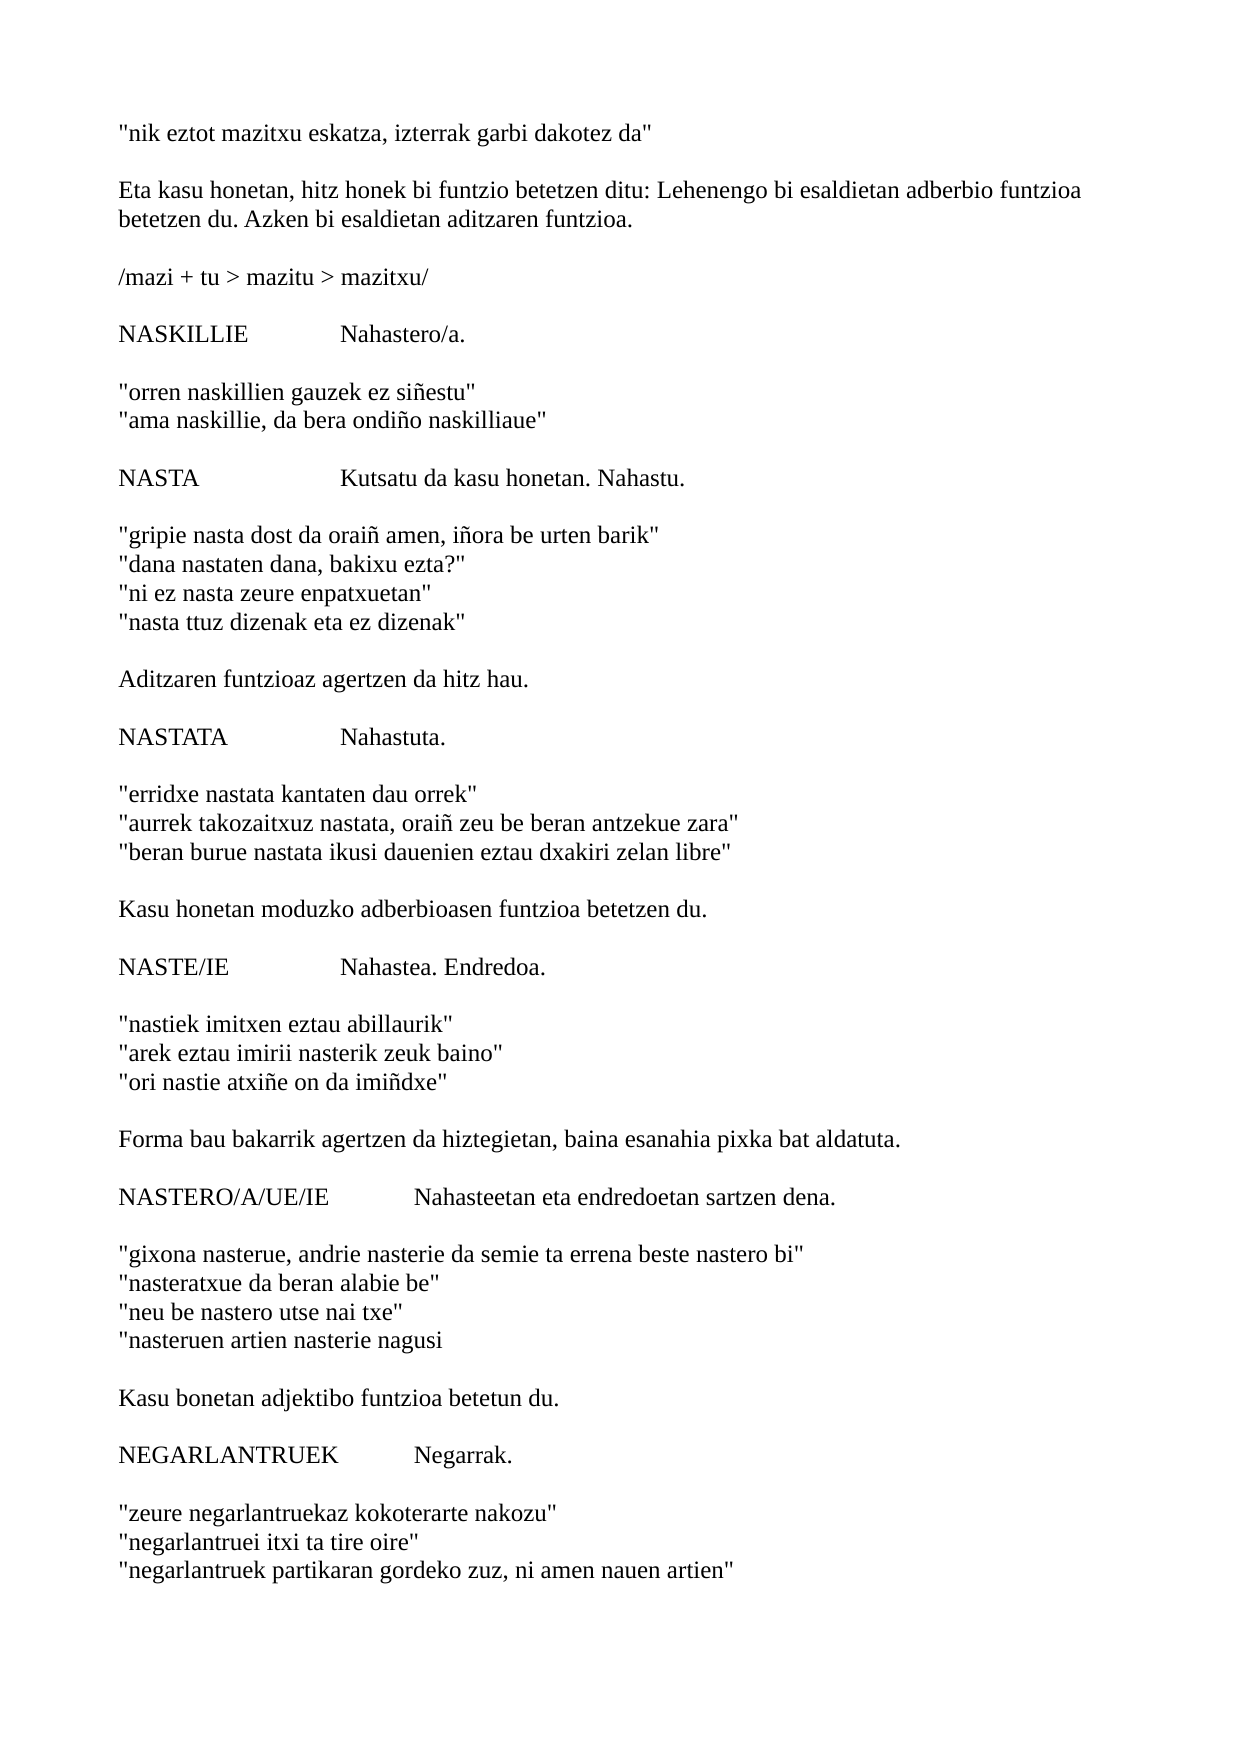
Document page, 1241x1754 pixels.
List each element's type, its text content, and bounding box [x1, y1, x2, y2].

text "beran burue nastata ikusi dauenien eztau dxakiri zelan libre" [118, 837, 1122, 866]
text "arek eztau imirii nasterik zeuk baino" [118, 1038, 1122, 1067]
text "gixona nasterue, andrie nasterie da semie ta errena beste nastero bi" [118, 1239, 1122, 1268]
text "ni ez nasta zeure enpatxuetan" [118, 578, 1122, 607]
text "orren naskillien gauzek ez siñestu" [118, 377, 1122, 406]
text "nasteruen artien nasterie nagusi [118, 1326, 1122, 1354]
text "dana nastaten dana, bakixu ezta?" [118, 549, 1122, 578]
text "negarlantruei itxi ta tire oire" [118, 1527, 1122, 1556]
text "ama naskillie, da bera ondiño naskilliaue" [118, 406, 1122, 434]
text "nasteratxue da beran alabie be" [118, 1268, 1122, 1297]
text NASTE/IE Nahastea. Endredoa. [118, 952, 1122, 981]
text NASTATA Nahastuta. [118, 722, 1122, 751]
text "erridxe nastata kantaten dau orrek" [118, 779, 1122, 808]
text "nasta ttuz dizenak eta ez dizenak" [118, 607, 1122, 636]
text "aurrek takozaitxuz nastata, oraiñ zeu be beran antzekue zara" [118, 808, 1122, 837]
text "gripie nasta dost da oraiñ amen, iñora be urten barik" [118, 521, 1122, 549]
text Forma bau bakarrik agertzen da hiztegietan, baina esanahia pixka bat aldatuta. [118, 1124, 1122, 1153]
text Eta kasu honetan, hitz honek bi funtzio betetzen ditu: Lehenengo bi esaldietan adberbio funtzioa betetzen du. Azken bi esaldietan aditzaren funtzioa. [118, 176, 1122, 233]
text "zeure negarlantruekaz kokoterarte nakozu" [118, 1498, 1122, 1527]
text NASKILLIE Nahastero/a. [118, 319, 1122, 348]
text NASTERO/A/UE/IE Nahasteetan eta endredoetan sartzen dena. [118, 1182, 1122, 1211]
text /mazi + tu > mazitu > mazitxu/ [118, 262, 1122, 291]
text Kasu honetan moduzko adberbioasen funtzioa betetzen du. [118, 894, 1122, 923]
text "ori nastie atxiñe on da imiñdxe" [118, 1067, 1122, 1096]
text NEGARLANTRUEK Negarrak. [118, 1441, 1122, 1469]
text NASTA Kutsatu da kasu honetan. Nahastu. [118, 463, 1122, 492]
text Aditzaren funtzioaz agertzen da hitz hau. [118, 664, 1122, 693]
text "neu be nastero utse nai txe" [118, 1297, 1122, 1326]
text "negarlantruek partikaran gordeko zuz, ni amen nauen artien" [118, 1556, 1122, 1584]
text Kasu bonetan adjektibo funtzioa betetun du. [118, 1383, 1122, 1412]
text "nik eztot mazitxu eskatza, izterrak garbi dakotez da" [118, 118, 1122, 147]
text "nastiek imitxen eztau abillaurik" [118, 1009, 1122, 1038]
